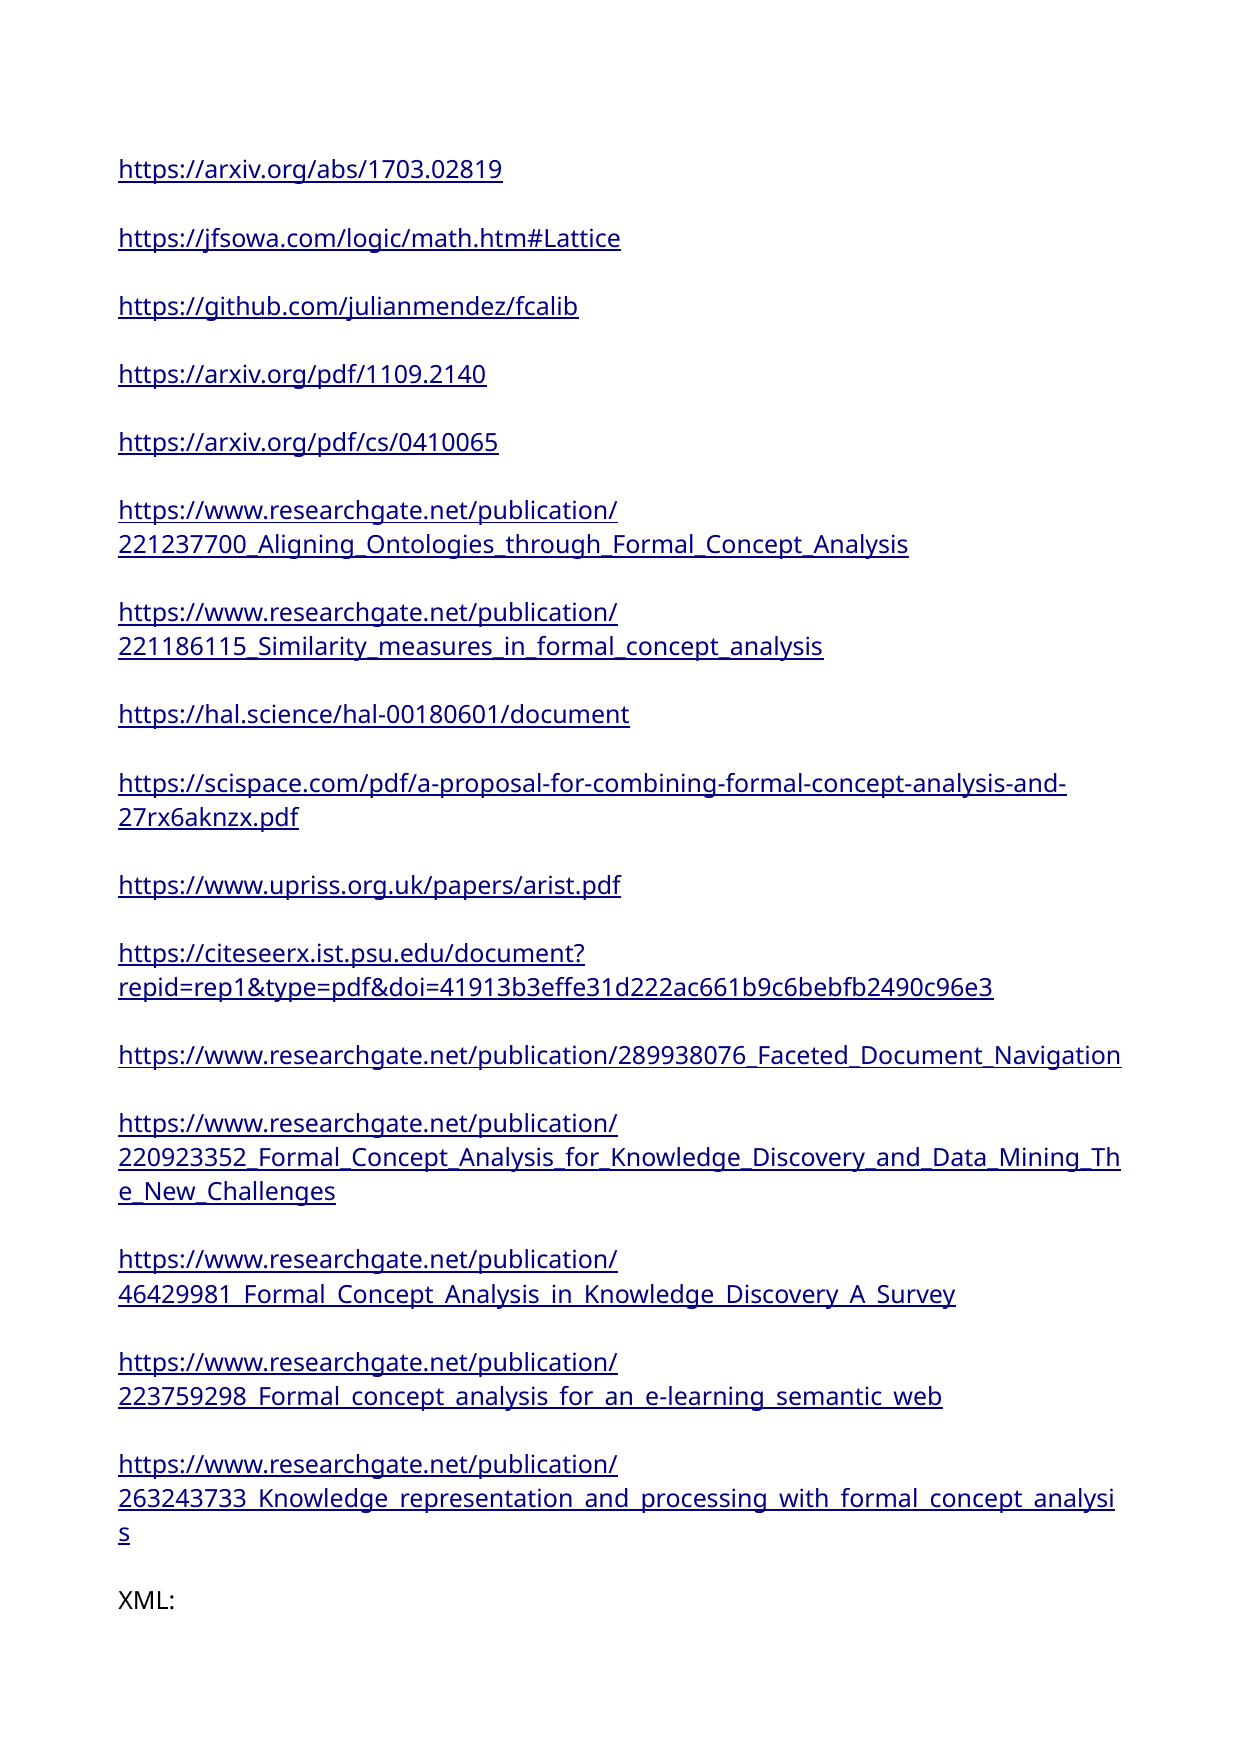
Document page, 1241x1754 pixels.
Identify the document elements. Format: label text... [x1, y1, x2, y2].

text https://jfsowa.com/logic/math.htm#Lattice [118, 220, 1122, 254]
text https://www.researchgate.net/publication/263243733_Knowledge_representation_and_processing_with_formal_concept_analysis [118, 1447, 1122, 1549]
text XML: [118, 1583, 1122, 1617]
text https://arxiv.org/pdf/cs/0410065 [118, 425, 1122, 459]
text https://www.upriss.org.uk/papers/arist.pdf [118, 867, 1122, 902]
text https://www.researchgate.net/publication/289938076_Faceted_Document_Navigation [118, 1038, 1122, 1067]
text https://github.com/julianmendez/fcalib [118, 288, 1122, 322]
text https://hal.science/hal-00180601/document [118, 697, 1122, 731]
text https://www.researchgate.net/publication/221237700_Aligning_Ontologies_through_Formal_Concept_Analysis [118, 493, 1122, 561]
text https://www.researchgate.net/publication/46429981_Formal_Concept_Analysis_in_Knowledge_Discovery_A_Survey [118, 1242, 1122, 1310]
text https://www.researchgate.net/publication/223759298_Formal_concept_analysis_for_an_e-learning_semantic_web [118, 1344, 1122, 1412]
text https://www.researchgate.net/publication/221186115_Similarity_measures_in_formal_concept_analysis [118, 595, 1122, 663]
text https://www.researchgate.net/publication/220923352_Formal_Concept_Analysis_for_Knowledge_Discovery_and_Data_Mining_The_New_Challenges [118, 1106, 1122, 1208]
text https://arxiv.org/abs/1703.02819 [118, 152, 1122, 186]
text [118, 1068, 1122, 1072]
text https://arxiv.org/pdf/1109.2140 [118, 357, 1122, 391]
text https://scispace.com/pdf/a-proposal-for-combining-formal-concept-analysis-and-27rx6aknzx.pdf [118, 765, 1122, 833]
text https://citeseerx.ist.psu.edu/document?repid=rep1&type=pdf&doi=41913b3effe31d222ac661b9c6bebfb2490c96e3 [118, 936, 1122, 1004]
